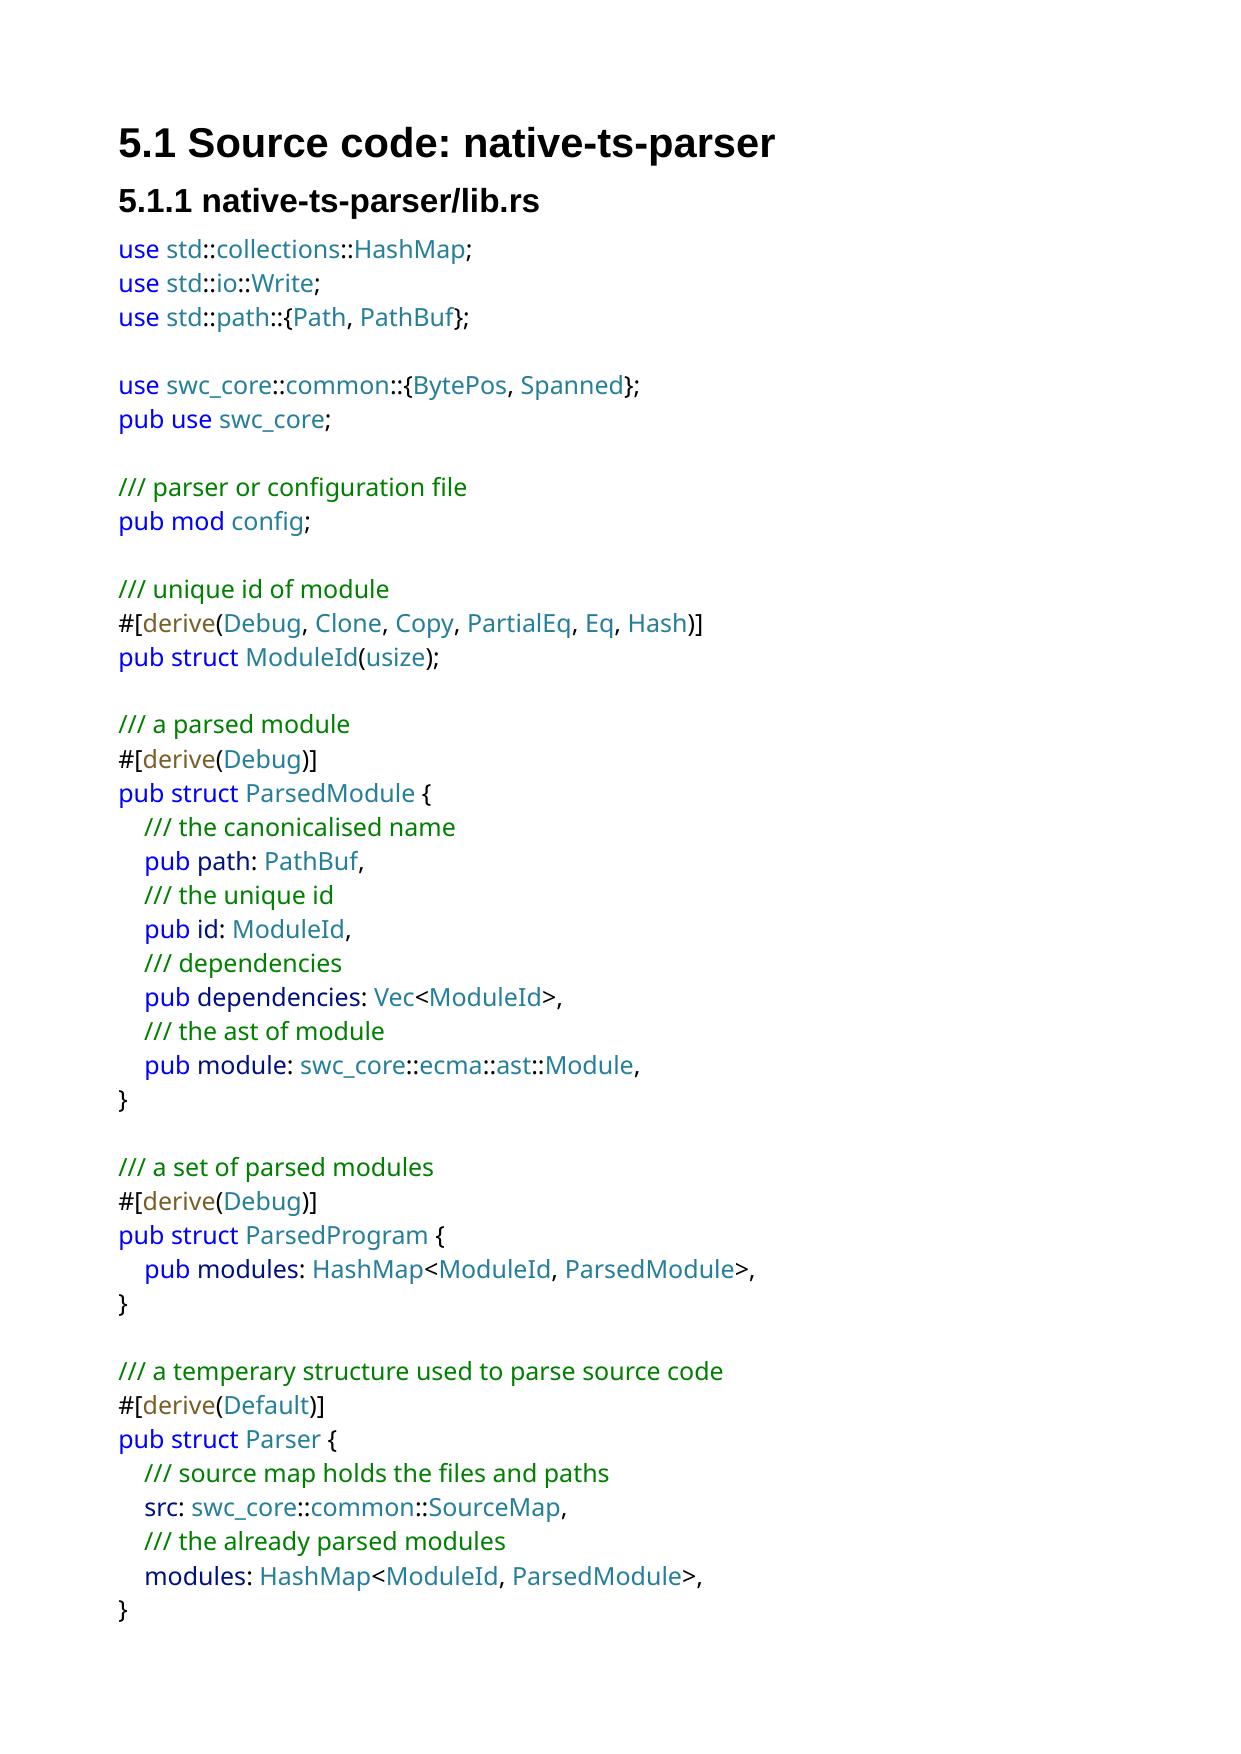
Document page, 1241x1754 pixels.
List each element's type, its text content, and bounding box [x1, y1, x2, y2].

text use swc_core::common::{BytePos, Spanned}; [118, 367, 1122, 402]
text /// a parsed module [118, 707, 1122, 741]
text /// the unique id [118, 877, 1122, 912]
text pub module: swc_core::ecma::ast::Module, [118, 1048, 1122, 1082]
text pub struct ParsedProgram { [118, 1218, 1122, 1252]
text pub struct ParsedModule { [118, 775, 1122, 809]
text /// the canonicalised name [118, 809, 1122, 843]
text /// source map holds the files and paths [118, 1456, 1122, 1490]
text pub id: ModuleId, [118, 912, 1122, 946]
text use std::io::Write; [118, 266, 1122, 300]
text pub struct ModuleId(usize); [118, 639, 1122, 673]
text /// unique id of module [118, 571, 1122, 605]
text use std::collections::HashMap; [118, 232, 1122, 266]
text src: swc_core::common::SourceMap, [118, 1490, 1122, 1524]
text /// a temperary structure used to parse source code [118, 1354, 1122, 1388]
text pub modules: HashMap<ModuleId, ParsedModule>, [118, 1252, 1122, 1286]
text use std::path::{Path, PathBuf}; [118, 300, 1122, 334]
text #[derive(Default)] [118, 1388, 1122, 1422]
text #[derive(Debug, Clone, Copy, PartialEq, Eq, Hash)] [118, 605, 1122, 639]
text } [118, 1082, 1122, 1116]
text } [118, 1286, 1122, 1320]
text /// parser or configuration file [118, 469, 1122, 503]
text /// a set of parsed modules [118, 1150, 1122, 1184]
text #[derive(Debug)] [118, 741, 1122, 775]
text pub mod config; [118, 503, 1122, 537]
text pub use swc_core; [118, 402, 1122, 436]
text pub dependencies: Vec<ModuleId>, [118, 980, 1122, 1014]
text /// dependencies [118, 946, 1122, 980]
text pub path: PathBuf, [118, 843, 1122, 877]
text #[derive(Debug)] [118, 1184, 1122, 1218]
text } [118, 1592, 1122, 1626]
text modules: HashMap<ModuleId, ParsedModule>, [118, 1558, 1122, 1592]
text /// the ast of module [118, 1014, 1122, 1048]
text /// the already parsed modules [118, 1524, 1122, 1558]
text pub struct Parser { [118, 1422, 1122, 1456]
subtitle 5.1 Source code: native-ts-parser [118, 118, 1122, 166]
subtitle 5.1.1 native-ts-parser/lib.rs [118, 181, 1122, 219]
